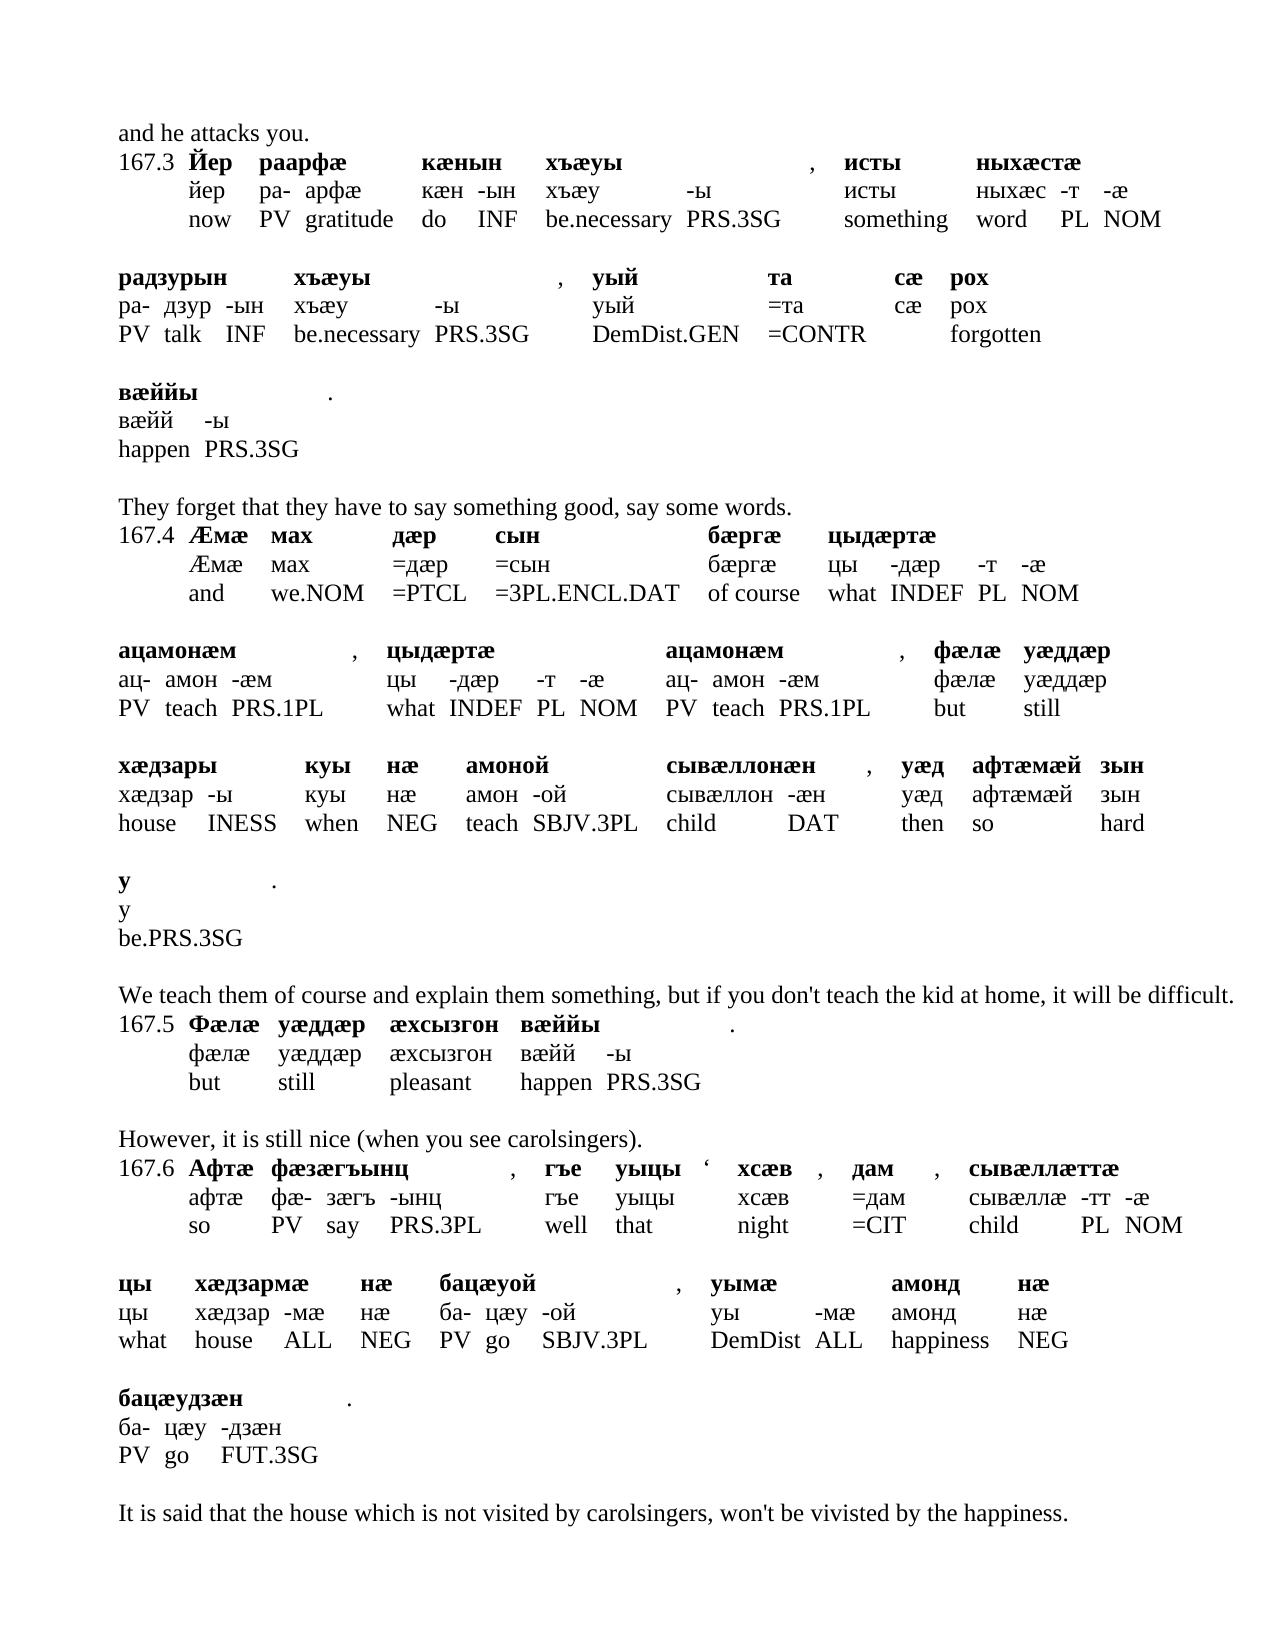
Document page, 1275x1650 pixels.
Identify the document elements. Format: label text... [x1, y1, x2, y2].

text -ы [686, 176, 782, 204]
text цыдæртæ [828, 521, 1093, 549]
text , [899, 636, 920, 664]
text дæр [392, 521, 481, 549]
text ацамонæм [665, 636, 885, 664]
text хсæв [737, 1182, 789, 1211]
text уы [710, 1297, 801, 1326]
text INESS [207, 808, 277, 837]
text у [118, 894, 243, 923]
text афтæмæй [972, 751, 1086, 779]
text сæ [894, 291, 922, 319]
text -æм [231, 664, 324, 693]
text NOM [1103, 204, 1162, 233]
text -ы [434, 291, 529, 319]
text well [544, 1211, 588, 1239]
text фæ- [271, 1182, 312, 1211]
text -æ [1021, 549, 1079, 578]
text -дæр [449, 664, 523, 693]
text -æ [1103, 176, 1162, 204]
text PRS.3SG [606, 1067, 702, 1096]
text Æмæ [188, 549, 243, 578]
text It is said that the house which is not visited by carolsingers, won't be vivisted by the happiness. [118, 1498, 1249, 1527]
text рох [950, 262, 1055, 291]
text so [972, 808, 1073, 837]
text амон [466, 779, 518, 808]
text say [326, 1211, 376, 1239]
text teach [712, 693, 765, 722]
text , [676, 1268, 697, 1297]
text хъæу [293, 291, 421, 319]
text =3PL.ENCL.DAT [495, 578, 680, 607]
text дам [852, 1153, 920, 1182]
text вæййы [118, 377, 313, 406]
text 167.6 [118, 1153, 174, 1182]
text Æмæ [188, 521, 257, 549]
text уæддæр [1023, 636, 1121, 664]
text цыдæртæ [386, 636, 652, 664]
text гъе [544, 1182, 588, 1211]
text -дзæн [221, 1412, 319, 1441]
text ба- [118, 1412, 150, 1441]
text ацамонæм [118, 636, 338, 664]
text child [666, 808, 773, 837]
text night [737, 1211, 789, 1239]
text -æм [779, 664, 871, 693]
text куы [304, 751, 373, 779]
text and he attacks you. [118, 118, 1249, 147]
text PRS.1PL [779, 693, 871, 722]
text FUT.3SG [221, 1441, 319, 1469]
text исты [844, 176, 948, 204]
text do [421, 204, 464, 233]
text word [976, 204, 1046, 233]
text уæддæр [1023, 664, 1107, 693]
text when [304, 808, 359, 837]
text PV [259, 204, 291, 233]
text PRS.3SG [204, 434, 299, 463]
text вæййы [520, 1009, 715, 1038]
text be.necessary [293, 319, 421, 348]
text кæнын [421, 147, 532, 176]
text NOM [1124, 1211, 1183, 1239]
text -æ [1124, 1182, 1183, 1211]
text хсæв [737, 1153, 803, 1182]
text сын [495, 521, 694, 549]
text фæзæгъынц [271, 1153, 496, 1182]
text хæдзармæ [194, 1268, 346, 1297]
text PL [978, 578, 1007, 607]
text DemDist.GEN [592, 319, 740, 348]
text фæлæ [934, 636, 1009, 664]
text амонд [891, 1297, 989, 1326]
text NEG [1017, 1326, 1069, 1354]
text still [278, 1067, 362, 1096]
text be.PRS.3SG [118, 923, 243, 952]
text happiness [891, 1326, 989, 1354]
text ‘ [702, 1153, 723, 1182]
text нæ [386, 779, 438, 808]
text DemDist [710, 1326, 801, 1354]
text цы [118, 1297, 167, 1326]
text PL [1060, 204, 1089, 233]
text зæгъ [326, 1182, 376, 1211]
text рох [950, 291, 1041, 319]
text хæдзары [118, 751, 291, 779]
text PRS.3SG [686, 204, 782, 233]
text SBJV.3PL [542, 1326, 648, 1354]
text They forget that they have to say something good, say some words. [118, 492, 1249, 521]
text , [934, 1153, 955, 1182]
text =CONTR [768, 319, 867, 348]
text бацæуой [439, 1268, 662, 1297]
text бæргæ [708, 549, 800, 578]
text talk [164, 319, 212, 348]
text forgotten [950, 319, 1041, 348]
text ALL [284, 1326, 332, 1354]
text =CIT [852, 1211, 906, 1239]
text -ой [542, 1297, 648, 1326]
text зын [1100, 751, 1159, 779]
text дзур [164, 291, 212, 319]
text уæд [901, 779, 944, 808]
text ALL [814, 1326, 863, 1354]
text . [327, 377, 348, 406]
text 167.3 [118, 147, 174, 176]
text -ын [477, 176, 518, 204]
text хæдзар [194, 1297, 270, 1326]
text =PTCL [392, 578, 467, 607]
text гъе [544, 1153, 601, 1182]
text PL [536, 693, 566, 722]
text , [352, 636, 373, 664]
text PRS.3SG [434, 319, 529, 348]
text . [346, 1383, 367, 1412]
text амон [712, 664, 765, 693]
text teach [165, 693, 218, 722]
text хъæу [545, 176, 672, 204]
text house [194, 1326, 270, 1354]
text раарфæ [259, 147, 408, 176]
text уæддæр [278, 1038, 362, 1067]
text сывæллон [666, 779, 773, 808]
text -ы [207, 779, 277, 808]
text PL [1081, 1211, 1111, 1239]
text амон [165, 664, 218, 693]
text PV [665, 693, 698, 722]
text -æ [579, 664, 638, 693]
text -мæ [814, 1297, 863, 1326]
text pleasant [389, 1067, 493, 1096]
text ац- [118, 664, 151, 693]
text -мæ [284, 1297, 332, 1326]
text , [809, 147, 830, 176]
text what [828, 578, 876, 607]
text цы [118, 1268, 181, 1297]
text but [188, 1067, 250, 1096]
text нæ [1017, 1297, 1069, 1326]
text уый [592, 291, 740, 319]
text gratitude [305, 204, 394, 233]
text фæлæ [188, 1038, 250, 1067]
text teach [466, 808, 518, 837]
text we.NOM [271, 578, 364, 607]
text child [969, 1211, 1067, 1239]
text and [188, 578, 243, 607]
text -т [1060, 176, 1089, 204]
text Афтæ [188, 1153, 257, 1182]
text йер [188, 176, 231, 204]
text PRS.3PL [389, 1211, 482, 1239]
text уыцы [615, 1153, 689, 1182]
text , [510, 1153, 531, 1182]
text цæу [485, 1297, 528, 1326]
text PV [118, 1441, 150, 1469]
text now [188, 204, 231, 233]
text =дам [852, 1182, 906, 1211]
text хæдзар [118, 779, 194, 808]
text афтæмæй [972, 779, 1073, 808]
text Йер [188, 147, 245, 176]
text DAT [787, 808, 839, 837]
text , [557, 262, 578, 291]
text NOM [1021, 578, 1079, 607]
text куы [304, 779, 359, 808]
text уый [592, 262, 754, 291]
text цы [386, 664, 435, 693]
text амоной [466, 751, 652, 779]
text у [118, 866, 257, 894]
text We teach them of course and explain them something, but if you don't teach the kid at home, it will be difficult. [118, 981, 1249, 1009]
text цы [828, 549, 876, 578]
text hard [1100, 808, 1145, 837]
text -дæр [890, 549, 964, 578]
text -ой [532, 779, 638, 808]
text of course [708, 578, 800, 607]
text арфæ [305, 176, 394, 204]
text PV [439, 1326, 471, 1354]
text афтæ [188, 1182, 243, 1211]
text хъæуы [545, 147, 795, 176]
text мах [271, 521, 378, 549]
text æхсызгон [389, 1009, 506, 1038]
text исты [844, 147, 962, 176]
text However, it is still nice (when you see carolsingers). [118, 1124, 1249, 1153]
text ац- [665, 664, 698, 693]
text something [844, 204, 948, 233]
text хъæуы [293, 262, 543, 291]
text -ынц [389, 1182, 482, 1211]
text Фæлæ [188, 1009, 264, 1038]
text happen [520, 1067, 592, 1096]
text зын [1100, 779, 1145, 808]
text сывæллæттæ [969, 1153, 1197, 1182]
text go [164, 1441, 207, 1469]
text нæ [360, 1297, 412, 1326]
text what [386, 693, 435, 722]
text -т [536, 664, 566, 693]
text ныхæс [976, 176, 1046, 204]
text ныхæстæ [976, 147, 1175, 176]
text сæ [894, 262, 936, 291]
text ра- [118, 291, 150, 319]
text , [817, 1153, 838, 1182]
text 167.5 [118, 1009, 174, 1038]
text -æн [787, 779, 839, 808]
text уæддæр [278, 1009, 376, 1038]
text =та [768, 291, 867, 319]
text house [118, 808, 194, 837]
text цæу [164, 1412, 207, 1441]
text æхсызгон [389, 1038, 493, 1067]
text -т [978, 549, 1007, 578]
text мах [271, 549, 364, 578]
text ба- [439, 1297, 471, 1326]
text INDEF [890, 578, 964, 607]
text нæ [386, 751, 452, 779]
text INF [225, 319, 266, 348]
text нæ [360, 1268, 425, 1297]
text so [188, 1211, 243, 1239]
text PV [118, 693, 151, 722]
text =сын [495, 549, 680, 578]
text INDEF [449, 693, 523, 722]
text нæ [1017, 1268, 1082, 1297]
text . [729, 1009, 750, 1038]
text go [485, 1326, 528, 1354]
text уыцы [615, 1182, 675, 1211]
text та [768, 262, 880, 291]
text сывæллæ [969, 1182, 1067, 1211]
text . [271, 866, 292, 894]
text what [118, 1326, 167, 1354]
text фæлæ [934, 664, 996, 693]
text -тт [1081, 1182, 1111, 1211]
text ра- [259, 176, 291, 204]
text NEG [360, 1326, 412, 1354]
text вæйй [520, 1038, 592, 1067]
text -ы [606, 1038, 702, 1067]
text бæргæ [708, 521, 814, 549]
text that [615, 1211, 675, 1239]
text =дæр [392, 549, 467, 578]
text кæн [421, 176, 464, 204]
text PV [118, 319, 150, 348]
text PRS.1PL [231, 693, 324, 722]
text NEG [386, 808, 438, 837]
text still [1023, 693, 1107, 722]
text вæйй [118, 406, 190, 434]
text , [866, 751, 887, 779]
text бацæудзæн [118, 1383, 332, 1412]
text радзурын [118, 262, 280, 291]
text амонд [891, 1268, 1003, 1297]
text 167.4 [118, 521, 174, 549]
text уæд [901, 751, 958, 779]
text happen [118, 434, 190, 463]
text be.necessary [545, 204, 672, 233]
text уымæ [710, 1268, 877, 1297]
text сывæллонæн [666, 751, 852, 779]
text -ы [204, 406, 299, 434]
text -ын [225, 291, 266, 319]
text SBJV.3PL [532, 808, 638, 837]
text but [934, 693, 996, 722]
text PV [271, 1211, 312, 1239]
text NOM [579, 693, 638, 722]
text then [901, 808, 944, 837]
text INF [477, 204, 518, 233]
